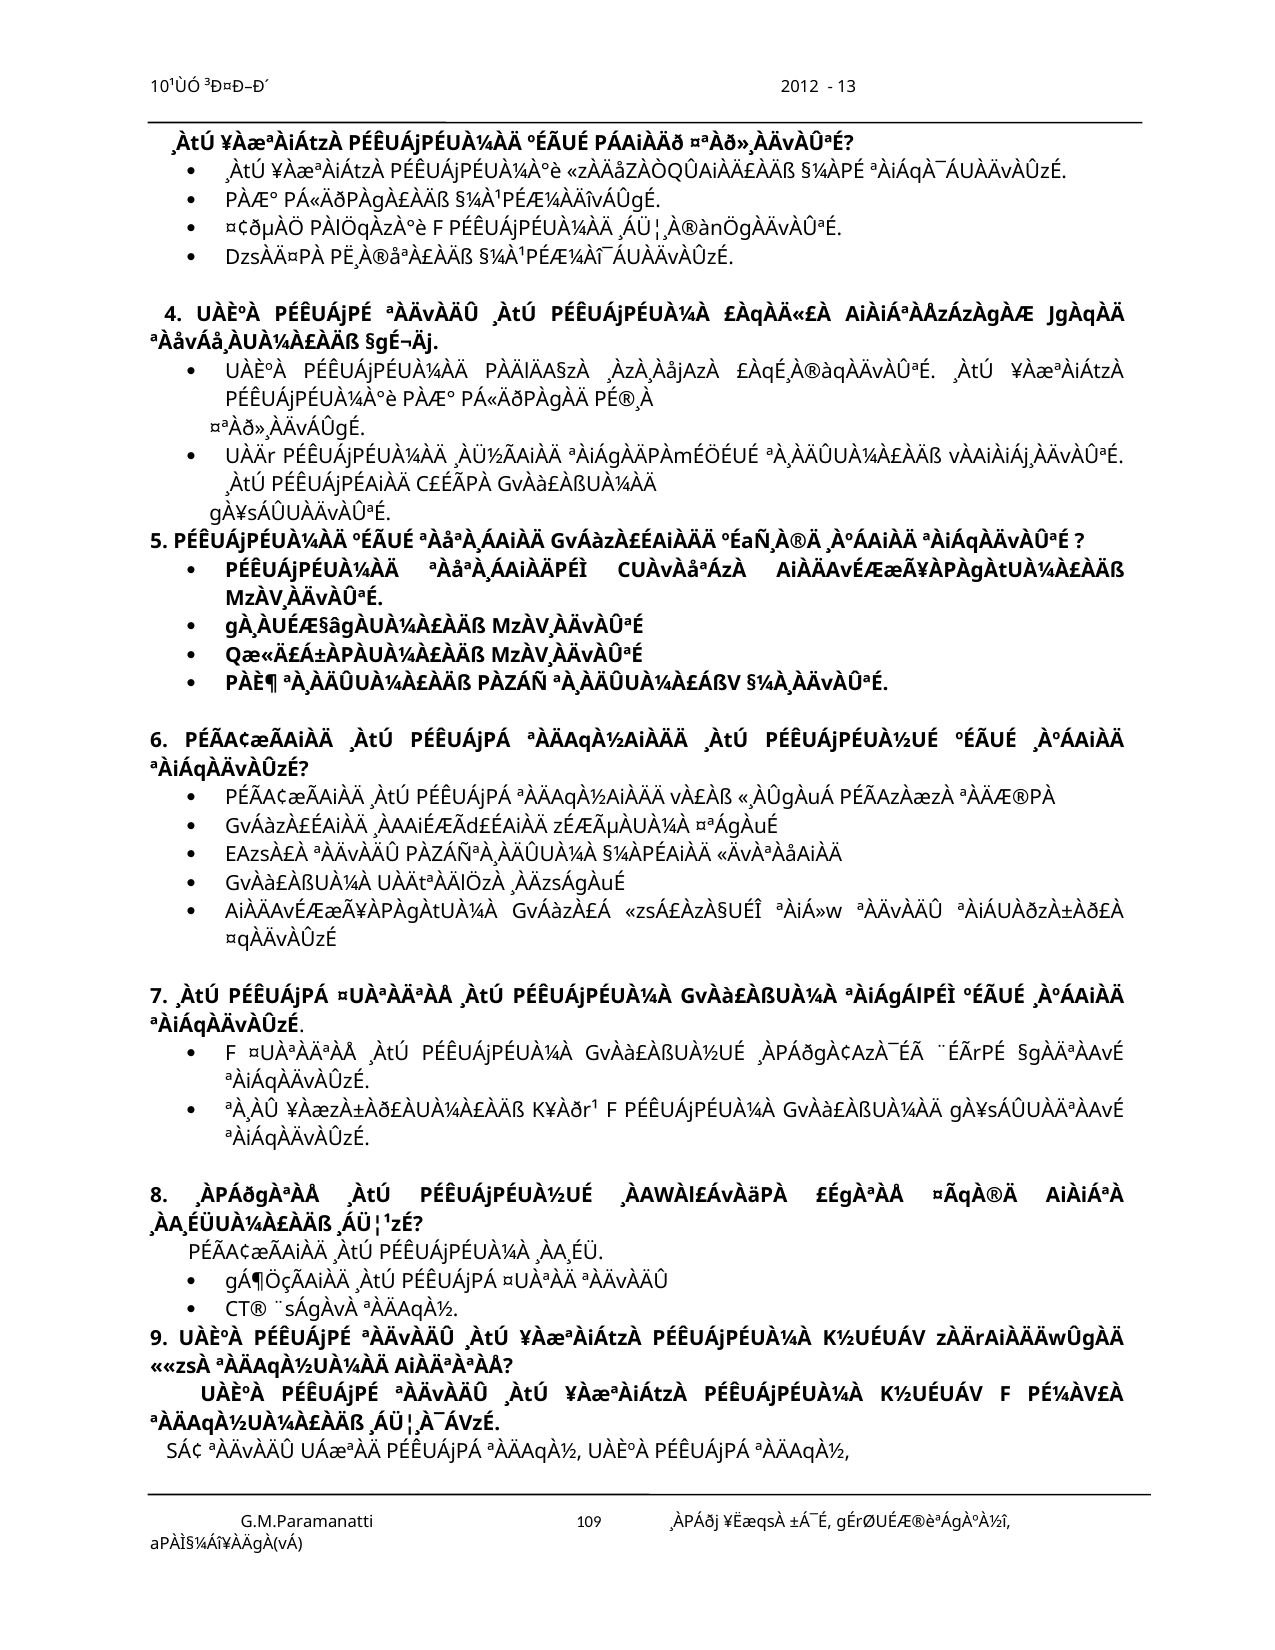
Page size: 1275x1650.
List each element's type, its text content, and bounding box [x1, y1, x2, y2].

list GvÀà£ÀßUÀ¼À UÀÄtªÀÄlÖzÀ ¸ÀÄzsÁgÀuÉ [187, 868, 1125, 896]
text ¤ªÀð»¸ÀÄvÁÛgÉ. [187, 413, 1125, 441]
text ¸ÀtÚ ¥ÀæªÀiÁtzÀ PÉÊUÁjPÉUÀ¼ÀÄ ºÉÃUÉ PÁAiÀÄð ¤ªÀð»¸ÀÄvÀÛªÉ? [150, 128, 1125, 157]
text 9. UÀÈºÀ PÉÊUÁjPÉ ªÀÄvÀÄÛ ¸ÀtÚ ¥ÀæªÀiÁtzÀ PÉÊUÁjPÉUÀ¼À K½UÉUÁV zÀÄrAiÀÄÄwÛgÀÄ ««zsÀ ªÀÄAqÀ½UÀ¼ÀÄ AiÀÄªÀªÀÅ? [150, 1323, 1125, 1379]
text 6. PÉÃA¢æÃAiÀÄ ¸ÀtÚ PÉÊUÁjPÁ ªÀÄAqÀ½AiÀÄÄ ¸ÀtÚ PÉÊUÁjPÉUÀ½UÉ ºÉÃUÉ ¸ÀºÁAiÀÄ ªÀiÁqÀÄvÀÛzÉ? [150, 725, 1125, 782]
text UÀÈºÀ PÉÊUÁjPÉ ªÀÄvÀÄÛ ¸ÀtÚ ¥ÀæªÀiÁtzÀ PÉÊUÁjPÉUÀ¼À K½UÉUÁV F PÉ¼ÀV£À ªÀÄAqÀ½UÀ¼À£ÀÄß ¸ÁÜ¦¸À¯ÁVzÉ. [150, 1379, 1125, 1436]
list UÀÈºÀ PÉÊUÁjPÉUÀ¼ÀÄ PÀÄlÄA§zÀ ¸ÀzÀ¸ÀåjAzÀ £ÀqÉ¸À®àqÀÄvÀÛªÉ. ¸ÀtÚ ¥ÀæªÀiÁtzÀ PÉÊUÁjPÉUÀ¼À°è PÀÆ° PÁ«ÄðPÀgÀÄ PÉ®¸À [187, 356, 1125, 413]
list UÀÄr PÉÊUÁjPÉUÀ¼ÀÄ ¸ÀÜ½ÃAiÀÄ ªÀiÁgÀÄPÀmÉÖÉUÉ ªÀ¸ÀÄÛUÀ¼À£ÀÄß vÀAiÀiÁj¸ÀÄvÀÛªÉ. ¸ÀtÚ PÉÊUÁjPÉAiÀÄ C£ÉÃPÀ GvÀà£ÀßUÀ¼ÀÄ [187, 441, 1125, 498]
list ¸ÀtÚ ¥ÀæªÀiÁtzÀ PÉÊUÁjPÉUÀ¼À°è «zÀÄåZÀÒQÛAiÀÄ£ÀÄß §¼ÀPÉ ªÀiÁqÀ¯ÁUÀÄvÀÛzÉ. [187, 157, 1125, 185]
list F ¤UÀªÀÄªÀÅ ¸ÀtÚ PÉÊUÁjPÉUÀ¼À GvÀà£ÀßUÀ½UÉ ¸ÀPÁðgÀ¢AzÀ¯ÉÃ ¨ÉÃrPÉ §gÀÄªÀAvÉ ªÀiÁqÀÄvÀÛzÉ. [187, 1038, 1125, 1095]
text 4. UÀÈºÀ PÉÊUÁjPÉ ªÀÄvÀÄÛ ¸ÀtÚ PÉÊUÁjPÉUÀ¼À £ÀqÀÄ«£À AiÀiÁªÀÅzÁzÀgÀÆ JgÀqÀÄ ªÀåvÁå¸ÀUÀ¼À£ÀÄß §gÉ¬Äj. [150, 299, 1125, 356]
list Qæ«Ä£Á±ÀPÀUÀ¼À£ÀÄß MzÀV¸ÀÄvÀÛªÉ [187, 640, 1125, 668]
list CT® ¨sÁgÀvÀ ªÀÄAqÀ½. [187, 1294, 1125, 1323]
list ªÀ¸ÀÛ ¥ÀæzÀ±Àð£ÀUÀ¼À£ÀÄß K¥Àðr¹ F PÉÊUÁjPÉUÀ¼À GvÀà£ÀßUÀ¼ÀÄ gÀ¥sÁÛUÀÄªÀAvÉ ªÀiÁqÀÄvÀÛzÉ. [187, 1095, 1125, 1152]
list PÉÊUÁjPÉUÀ¼ÀÄ ªÀåªÀ¸ÁAiÀÄPÉÌ CUÀvÀåªÁzÀ AiÀÄAvÉÆæÃ¥ÀPÀgÀtUÀ¼À£ÀÄß MzÀV¸ÀÄvÀÛªÉ. [187, 555, 1125, 612]
list GvÁàzÀ£ÉAiÀÄ ¸ÀAAiÉÆÃd£ÉAiÀÄ zÉÆÃµÀUÀ¼À ¤ªÁgÀuÉ [187, 811, 1125, 839]
list PÀÈ¶ ªÀ¸ÀÄÛUÀ¼À£ÀÄß PÀZÁÑ ªÀ¸ÀÄÛUÀ¼À£ÁßV §¼À¸ÀÄvÀÛªÉ. [187, 668, 1125, 697]
list gÀ¸ÀUÉÆ§âgÀUÀ¼À£ÀÄß MzÀV¸ÀÄvÀÛªÉ [187, 612, 1125, 640]
text 8. ¸ÀPÁðgÀªÀÅ ¸ÀtÚ PÉÊUÁjPÉUÀ½UÉ ¸ÀAWÀl£ÁvÀäPÀ £ÉgÀªÀÅ ¤ÃqÀ®Ä AiÀiÁªÀ ¸ÀA¸ÉÜUÀ¼À£ÀÄß ¸ÁÜ¦¹zÉ? [150, 1180, 1125, 1237]
list EAzsÀ£À ªÀÄvÀÄÛ PÀZÁÑªÀ¸ÀÄÛUÀ¼À §¼ÀPÉAiÀÄ «ÄvÀªÀåAiÀÄ [187, 839, 1125, 868]
text 7. ¸ÀtÚ PÉÊUÁjPÁ ¤UÀªÀÄªÀÅ ¸ÀtÚ PÉÊUÁjPÉUÀ¼À GvÀà£ÀßUÀ¼À ªÀiÁgÁlPÉÌ ºÉÃUÉ ¸ÀºÁAiÀÄ ªÀiÁqÀÄvÀÛzÉ. [150, 981, 1125, 1038]
list DzsÀÄ¤PÀ PË¸À®åªÀ£ÀÄß §¼À¹PÉÆ¼Àî¯ÁUÀÄvÀÛzÉ. [187, 242, 1125, 270]
list AiÀÄAvÉÆæÃ¥ÀPÀgÀtUÀ¼À GvÁàzÀ£Á «zsÁ£ÀzÀ§UÉÎ ªÀiÁ»w ªÀÄvÀÄÛ ªÀiÁUÀðzÀ±Àð£À ¤qÀÄvÀÛzÉ [187, 896, 1125, 953]
list PÀÆ° PÁ«ÄðPÀgÀ£ÀÄß §¼À¹PÉÆ¼ÀÄîvÁÛgÉ. [187, 185, 1125, 213]
text SÁ¢ ªÀÄvÀÄÛ UÁæªÀÄ PÉÊUÁjPÁ ªÀÄAqÀ½, UÀÈºÀ PÉÊUÁjPÁ ªÀÄAqÀ½, [150, 1436, 1125, 1465]
list ¤¢ðµÀÖ PÀlÖqÀzÀ°è F PÉÊUÁjPÉUÀ¼ÀÄ ¸ÁÜ¦¸À®ànÖgÀÄvÀÛªÉ. [187, 213, 1125, 242]
list gÁ¶ÖçÃAiÀÄ ¸ÀtÚ PÉÊUÁjPÁ ¤UÀªÀÄ ªÀÄvÀÄÛ [187, 1266, 1125, 1294]
text 5. PÉÊUÁjPÉUÀ¼ÀÄ ºÉÃUÉ ªÀåªÀ¸ÁAiÀÄ GvÁàzÀ£ÉAiÀÄÄ ºÉaÑ¸À®Ä ¸ÀºÁAiÀÄ ªÀiÁqÀÄvÀÛªÉ ? [150, 526, 1125, 555]
list PÉÃA¢æÃAiÀÄ ¸ÀtÚ PÉÊUÁjPÁ ªÀÄAqÀ½AiÀÄÄ vÀ£Àß «¸ÀÛgÀuÁ PÉÃAzÀæzÀ ªÀÄÆ®PÀ [187, 782, 1125, 811]
text gÀ¥sÁÛUÀÄvÀÛªÉ. [187, 498, 1125, 526]
text PÉÃA¢æÃAiÀÄ ¸ÀtÚ PÉÊUÁjPÉUÀ¼À ¸ÀA¸ÉÜ. [150, 1237, 1125, 1266]
